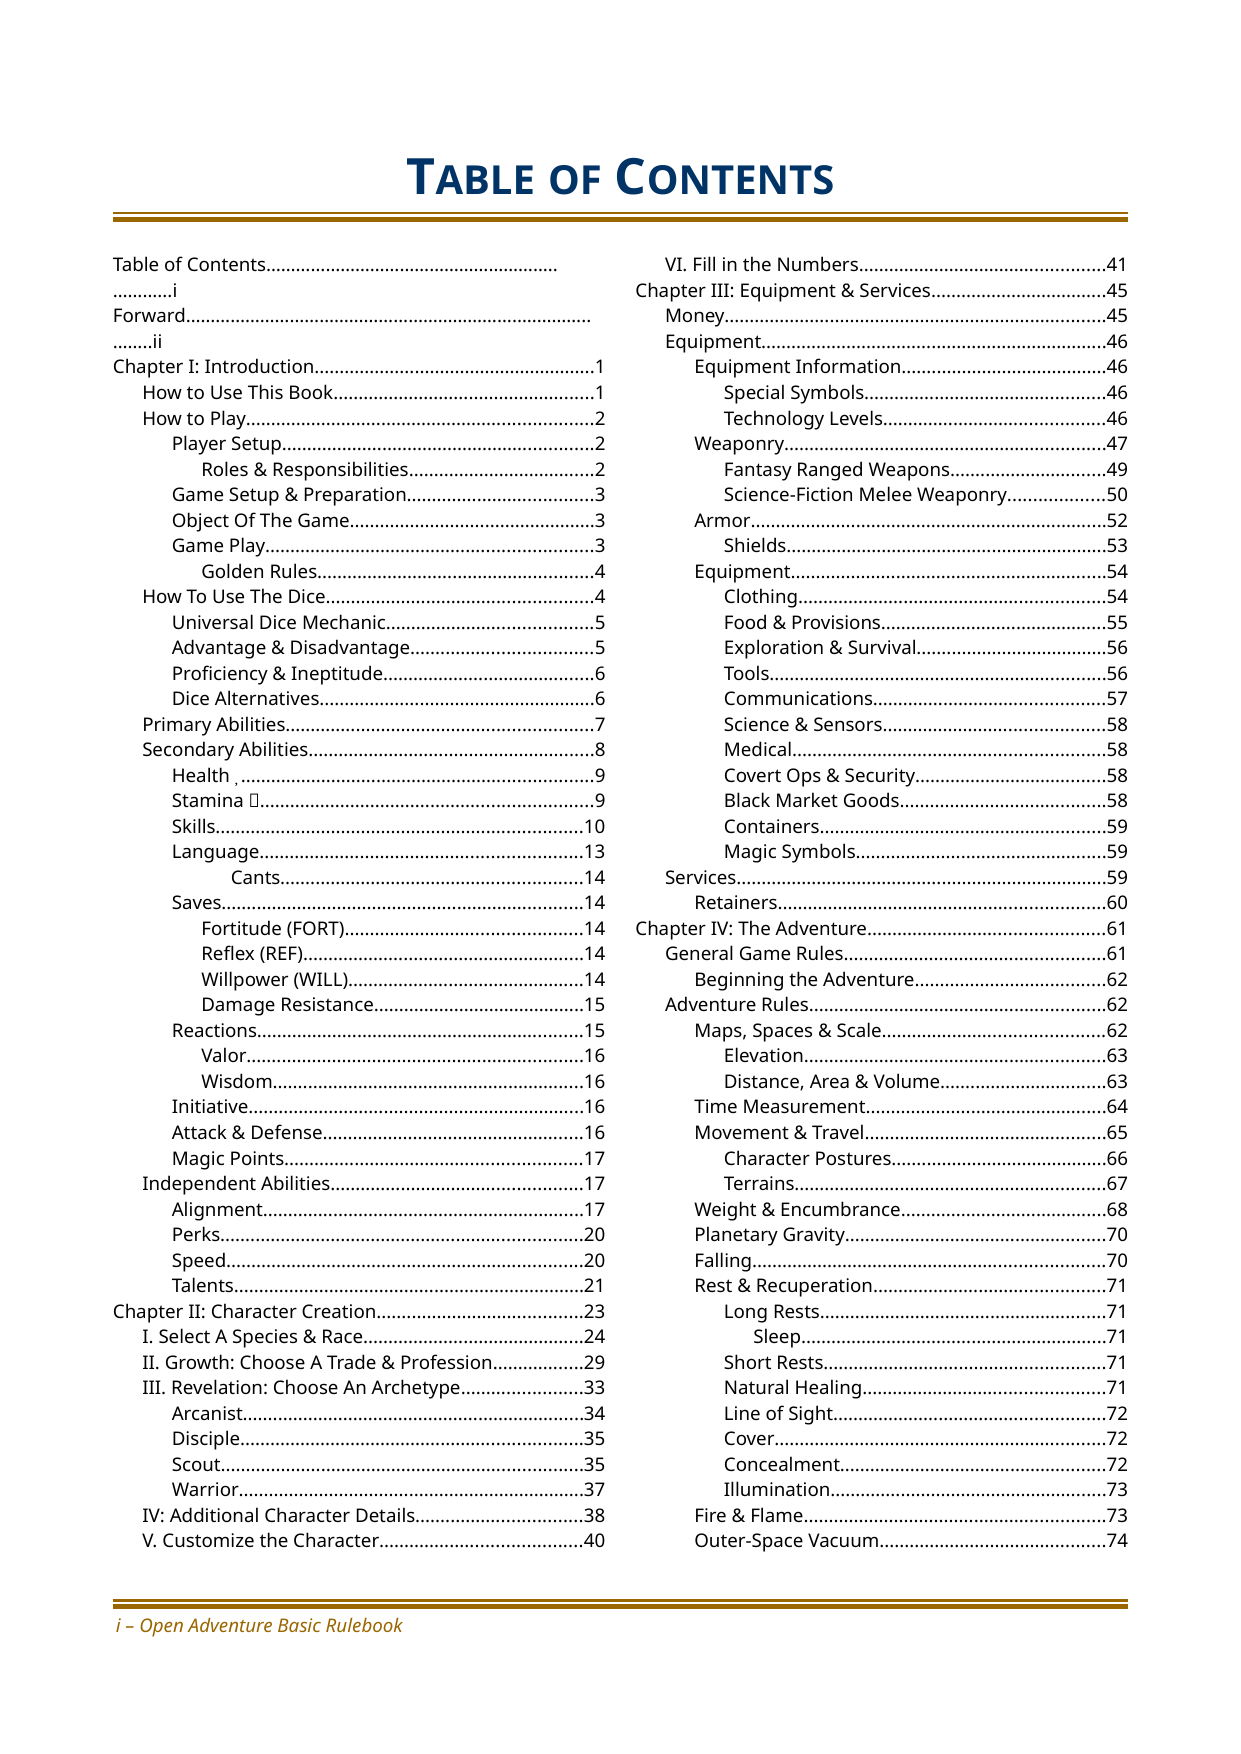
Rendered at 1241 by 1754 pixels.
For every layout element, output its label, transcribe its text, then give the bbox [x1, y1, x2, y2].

text Natural Healing 71 [724, 1374, 1128, 1400]
text Clothing 54 [724, 583, 1128, 609]
text VI. Fill in the Numbers 41 [665, 252, 1128, 277]
text Game Setup & Preparation 3 [172, 481, 605, 507]
text Adventure Rules 62 [665, 992, 1128, 1017]
text Planetary Gravity 70 [694, 1221, 1128, 1247]
text How To Use The Dice 4 [142, 583, 605, 609]
text Initiative 16 [172, 1094, 605, 1119]
text Weaponry 47 [694, 430, 1128, 456]
text Saves 14 [172, 890, 605, 915]
text Speed 20 [172, 1247, 605, 1272]
text Services 59 [665, 864, 1128, 890]
text Long Rests 71 [724, 1298, 1128, 1323]
text Forward………………………………………………………….….………..……..ii [113, 303, 605, 354]
text Attack & Defense 16 [172, 1119, 605, 1145]
text Special Symbols 46 [724, 379, 1128, 405]
text Black Market Goods 58 [724, 788, 1128, 813]
text Money 45 [665, 303, 1128, 328]
text Chapter IV: The Adventure 61 [635, 915, 1128, 941]
text Object Of The Game 3 [172, 507, 605, 532]
text Stamina  9 [172, 788, 605, 813]
text Scout 35 [172, 1451, 605, 1477]
text II. Growth: Choose A Trade & Profession 29 [142, 1349, 605, 1374]
text Damage Resistance 15 [201, 992, 605, 1017]
text Short Rests 71 [724, 1349, 1128, 1374]
text Alignment 17 [172, 1196, 605, 1221]
text Perks 20 [172, 1221, 605, 1247]
text Armor 52 [694, 507, 1128, 532]
text Falling 70 [694, 1247, 1128, 1272]
text Player Setup 2 [172, 430, 605, 456]
text V. Customize the Character 40 [142, 1528, 605, 1553]
text Wisdom 16 [201, 1068, 605, 1094]
text Sleep 71 [753, 1323, 1128, 1349]
text Golden Rules 4 [201, 558, 605, 583]
text Movement & Travel 65 [694, 1119, 1128, 1145]
text Retainers 60 [694, 890, 1128, 915]
text Dice Alternatives 6 [172, 686, 605, 711]
text Technology Levels 46 [724, 405, 1128, 430]
text Tools 56 [724, 660, 1128, 686]
text Reactions 15 [172, 1017, 605, 1043]
text Elevation 63 [724, 1043, 1128, 1068]
text Communications 57 [724, 686, 1128, 711]
text Food & Provisions 55 [724, 609, 1128, 634]
text Language 13 [172, 839, 605, 864]
text Chapter III: Equipment & Services 45 [635, 277, 1128, 303]
text Proficiency & Ineptitude 6 [172, 660, 605, 686]
text Universal Dice Mechanic 5 [172, 609, 605, 634]
text Maps, Spaces & Scale 62 [694, 1017, 1128, 1043]
text Willpower (WILL) 14 [201, 966, 605, 992]
text Magic Points 17 [172, 1145, 605, 1170]
text Shields 53 [724, 532, 1128, 558]
text Distance, Area & Volume 63 [724, 1068, 1128, 1094]
text Line of Sight 72 [724, 1400, 1128, 1426]
text Talents 21 [172, 1272, 605, 1298]
text Roles & Responsibilities 2 [201, 456, 605, 481]
text Skills 10 [172, 813, 605, 839]
text I. Select A Species & Race 24 [142, 1323, 605, 1349]
text Equipment Information 46 [694, 354, 1128, 379]
text Outer-Space Vacuum 74 [694, 1528, 1128, 1553]
text Equipment 54 [694, 558, 1128, 583]
text Valor 16 [201, 1043, 605, 1068]
text How to Use This Book 1 [142, 379, 605, 405]
text Concealment 72 [724, 1451, 1128, 1477]
text Warrior 37 [172, 1477, 605, 1502]
text Illumination 73 [724, 1477, 1128, 1502]
text Equipment 46 [665, 328, 1128, 354]
text Covert Ops & Security 58 [724, 762, 1128, 788]
text Game Play 3 [172, 532, 605, 558]
text Arcanist 34 [172, 1400, 605, 1426]
text Secondary Abilities 8 [142, 737, 605, 762]
text Health  9 [172, 762, 605, 788]
text IV: Additional Character Details 38 [142, 1502, 605, 1528]
text Fantasy Ranged Weapons 49 [724, 456, 1128, 481]
text Time Measurement 64 [694, 1094, 1128, 1119]
text Disciple 35 [172, 1426, 605, 1451]
text Independent Abilities 17 [142, 1170, 605, 1196]
text Science & Sensors 58 [724, 711, 1128, 737]
text Rest & Recuperation 71 [694, 1272, 1128, 1298]
text Beginning the Adventure 62 [694, 966, 1128, 992]
text Chapter II: Character Creation 23 [113, 1298, 605, 1323]
text Medical 58 [724, 737, 1128, 762]
text Primary Abilities 7 [142, 711, 605, 737]
text How to Play 2 [142, 405, 605, 430]
text Weight & Encumbrance 68 [694, 1196, 1128, 1221]
text Reflex (REF) 14 [201, 941, 605, 966]
text Exploration & Survival 56 [724, 634, 1128, 660]
text III. Revelation: Choose An Archetype 33 [142, 1374, 605, 1400]
text Magic Symbols 59 [724, 839, 1128, 864]
text Chapter I: Introduction 1 [113, 354, 605, 379]
text Cover 72 [724, 1426, 1128, 1451]
text Table of Contents…………………………………………………..………...i [113, 252, 605, 303]
text Character Postures 66 [724, 1145, 1128, 1170]
text Cants 14 [231, 864, 605, 890]
text Fire & Flame 73 [694, 1502, 1128, 1528]
text Containers 59 [724, 813, 1128, 839]
text Science-Fiction Melee Weaponry 50 [724, 481, 1128, 507]
text Advantage & Disadvantage 5 [172, 634, 605, 660]
text General Game Rules 61 [665, 941, 1128, 966]
text Fortitude (FORT) 14 [201, 915, 605, 941]
text Terrains 67 [724, 1170, 1128, 1196]
